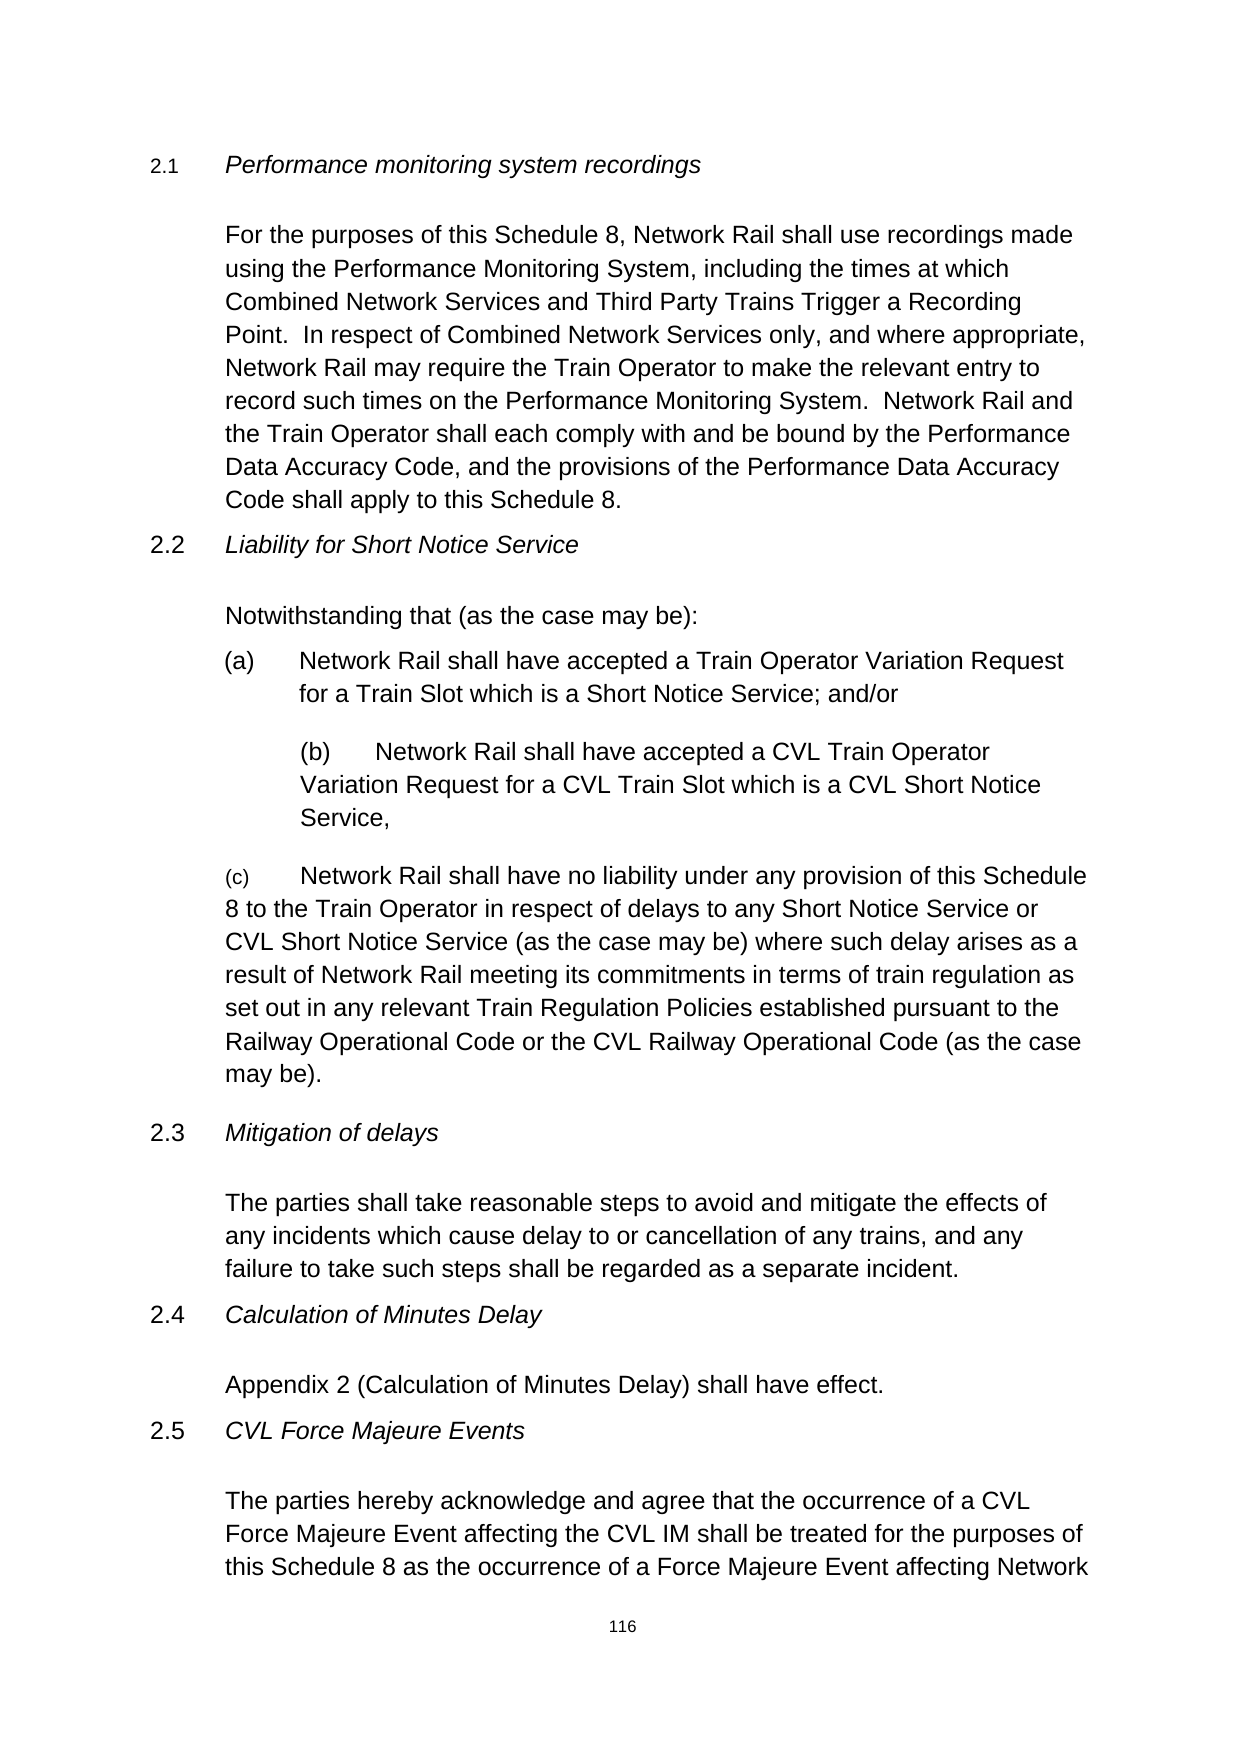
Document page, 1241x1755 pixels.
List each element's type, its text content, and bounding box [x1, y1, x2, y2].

list Network Rail shall have accepted a Train Operator Variation Request for a Train Slot which is a Short Notice Service; and/or [224, 646, 1090, 708]
list Network Rail shall have accepted a CVL Train Operator Variation Request for a CVL Train Slot which is a CVL Short Notice Service, [300, 737, 1090, 832]
list Calculation of Minutes Delay [150, 1299, 1090, 1328]
list Performance monitoring system recordings [150, 150, 1090, 179]
list CVL Force Majeure Events [150, 1416, 1090, 1444]
subtitle Network Rail shall have no liability under any provision of this Schedule 8 to the Train Operator in respect of delays to any Short Notice Service or CVL Short Notice Service (as the case may be) where such delay arises as a result of Network Rail meeting its commitments in terms of train regulation as set out in any relevant Train Regulation Policies established pursuant to the Railway Operational Code or the CVL Railway Operational Code (as the case may be). [225, 861, 1090, 1088]
text Notwithstanding that (as the case may be): [225, 601, 1090, 629]
text The parties shall take reasonable steps to avoid and mitigate the effects of any incidents which cause delay to or cancellation of any trains, and any failure to take such steps shall be regarded as a separate incident. [225, 1188, 1090, 1283]
text Appendix 2 (Calculation of Minutes Delay) shall have effect. [225, 1370, 1090, 1399]
text For the purposes of this Schedule 8, Network Rail shall use recordings made using the Performance Monitoring System, including the times at which Combined Network Services and Third Party Trains Trigger a Recording Point. In respect of Combined Network Services only, and where appropriate, Network Rail may require the Train Operator to make the relevant entry to record such times on the Performance Monitoring System. Network Rail and the Train Operator shall each comply with and be bound by the Performance Data Accuracy Code, and the provisions of the Performance Data Accuracy Code shall apply to this Schedule 8. [225, 221, 1090, 513]
list Liability for Short Notice Service [150, 530, 1090, 559]
list Mitigation of delays [150, 1117, 1090, 1146]
text The parties hereby acknowledge and agree that the occurrence of a CVL Force Majeure Event affecting the CVL IM shall be treated for the purposes of this Schedule 8 as the occurrence of a Force Majeure Event affecting Network [225, 1486, 1090, 1581]
